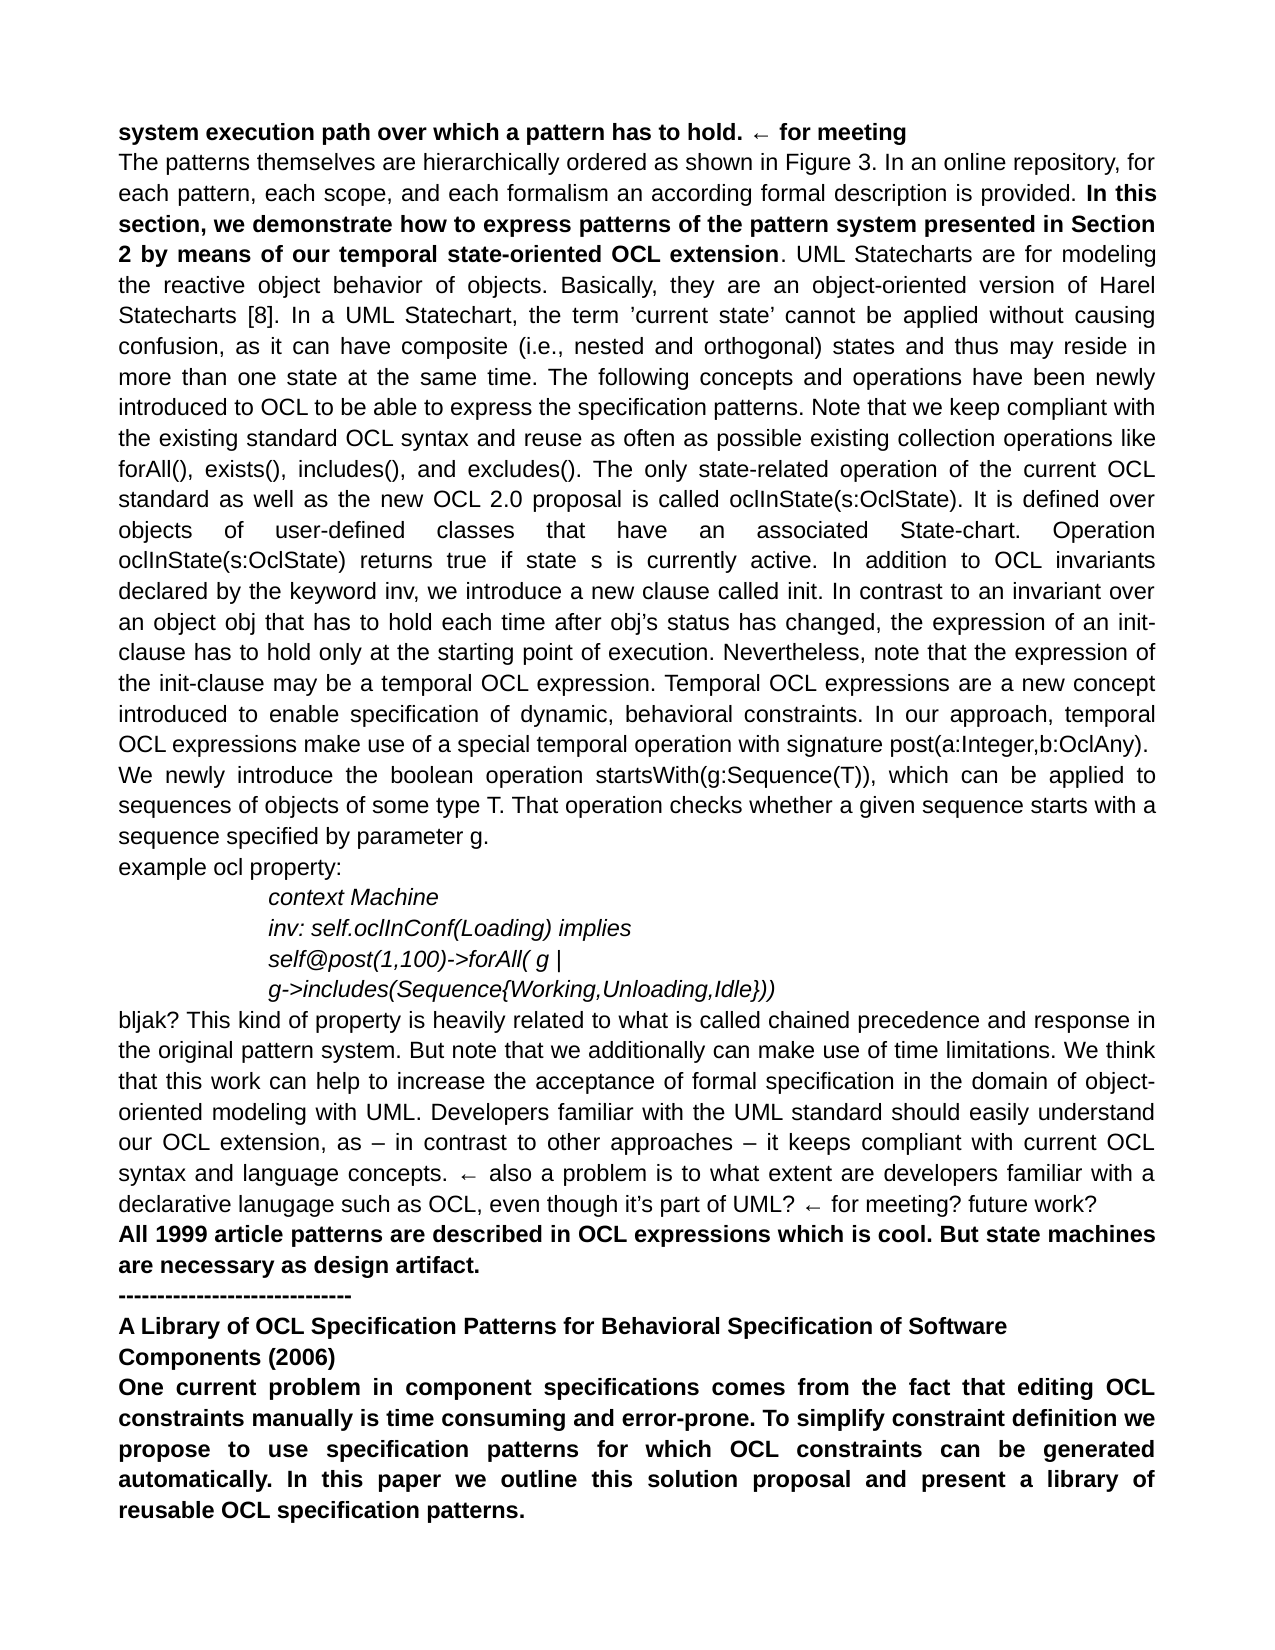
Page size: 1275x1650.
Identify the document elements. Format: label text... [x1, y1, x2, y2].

text The patterns themselves are hierarchically ordered as shown in Figure 3. In an online repository, for each pattern, each scope, and each formalism an according formal description is provided. In this section, we demonstrate how to express patterns of the pattern system presented in Section 2 by means of our temporal state-oriented OCL extension. UML Statecharts are for modeling the reactive object behavior of objects. Basically, they are an object-oriented version of Harel Statecharts [8]. In a UML Statechart, the term ’current state’ cannot be applied without causing confusion, as it can have composite (i.e., nested and orthogonal) states and thus may reside in more than one state at the same time. The following concepts and operations have been newly introduced to OCL to be able to express the specification patterns. Note that we keep compliant with the existing standard OCL syntax and reuse as often as possible existing collection operations like forAll(), exists(), includes(), and excludes(). The only state-related operation of the current OCL standard as well as the new OCL 2.0 proposal is called oclInState(s:OclState). It is defined over objects of user-defined classes that have an associated State-chart. Operation oclInState(s:OclState) returns true if state s is currently active. In addition to OCL invariants declared by the keyword inv, we introduce a new clause called init. In contrast to an invariant over an object obj that has to hold each time after obj’s status has changed, the expression of an init-clause has to hold only at the starting point of execution. Nevertheless, note that the expression of the init-clause may be a temporal OCL expression. Temporal OCL expressions are a new concept introduced to enable specification of dynamic, behavioral constraints. In our approach, temporal OCL expressions make use of a special temporal operation with signature post(a:Integer,b:OclAny). [118, 149, 1157, 757]
text ------------------------------ [118, 1282, 1157, 1309]
text g->includes(Sequence{Working,Unloading,Idle})) [268, 976, 1157, 1002]
text bljak? This kind of property is heavily related to what is called chained precedence and response in the original pattern system. But note that we additionally can make use of time limitations. We think that this work can help to increase the acceptance of formal specification in the domain of object-oriented modeling with UML. Developers familiar with the UML standard should easily understand our OCL extension, as – in contrast to other approaches – it keeps compliant with current OCL syntax and language concepts. ← also a problem is to what extent are developers familiar with a declarative lanugage such as OCL, even though it’s part of UML? ← for meeting? future work? [118, 1006, 1157, 1217]
text All 1999 article patterns are described in OCL expressions which is cool. But state machines are necessary as design artifact. [118, 1221, 1157, 1278]
text example ocl property: [118, 853, 1157, 880]
text One current problem in component specifications comes from the fact that editing OCL constraints manually is time consuming and error-prone. To simplify constraint definition we propose to use specification patterns for which OCL constraints can be generated automatically. In this paper we outline this solution proposal and present a library of reusable OCL specification patterns. [118, 1374, 1157, 1523]
text context Machine [268, 884, 1157, 911]
text A Library of OCL Specification Patterns for Behavioral Specification of Software Components (2006) [118, 1312, 1157, 1370]
text We newly introduce the boolean operation startsWith(g:Sequence(T)), which can be applied to sequences of objects of some type T. That operation checks whether a given sequence starts with a sequence specified by parameter g. [118, 761, 1157, 849]
text system execution path over which a pattern has to hold. ← for meeting [118, 118, 1157, 145]
text self@post(1,100)->forAll( g | [268, 945, 1157, 972]
text inv: self.oclInConf(Loading) implies [268, 914, 1157, 941]
